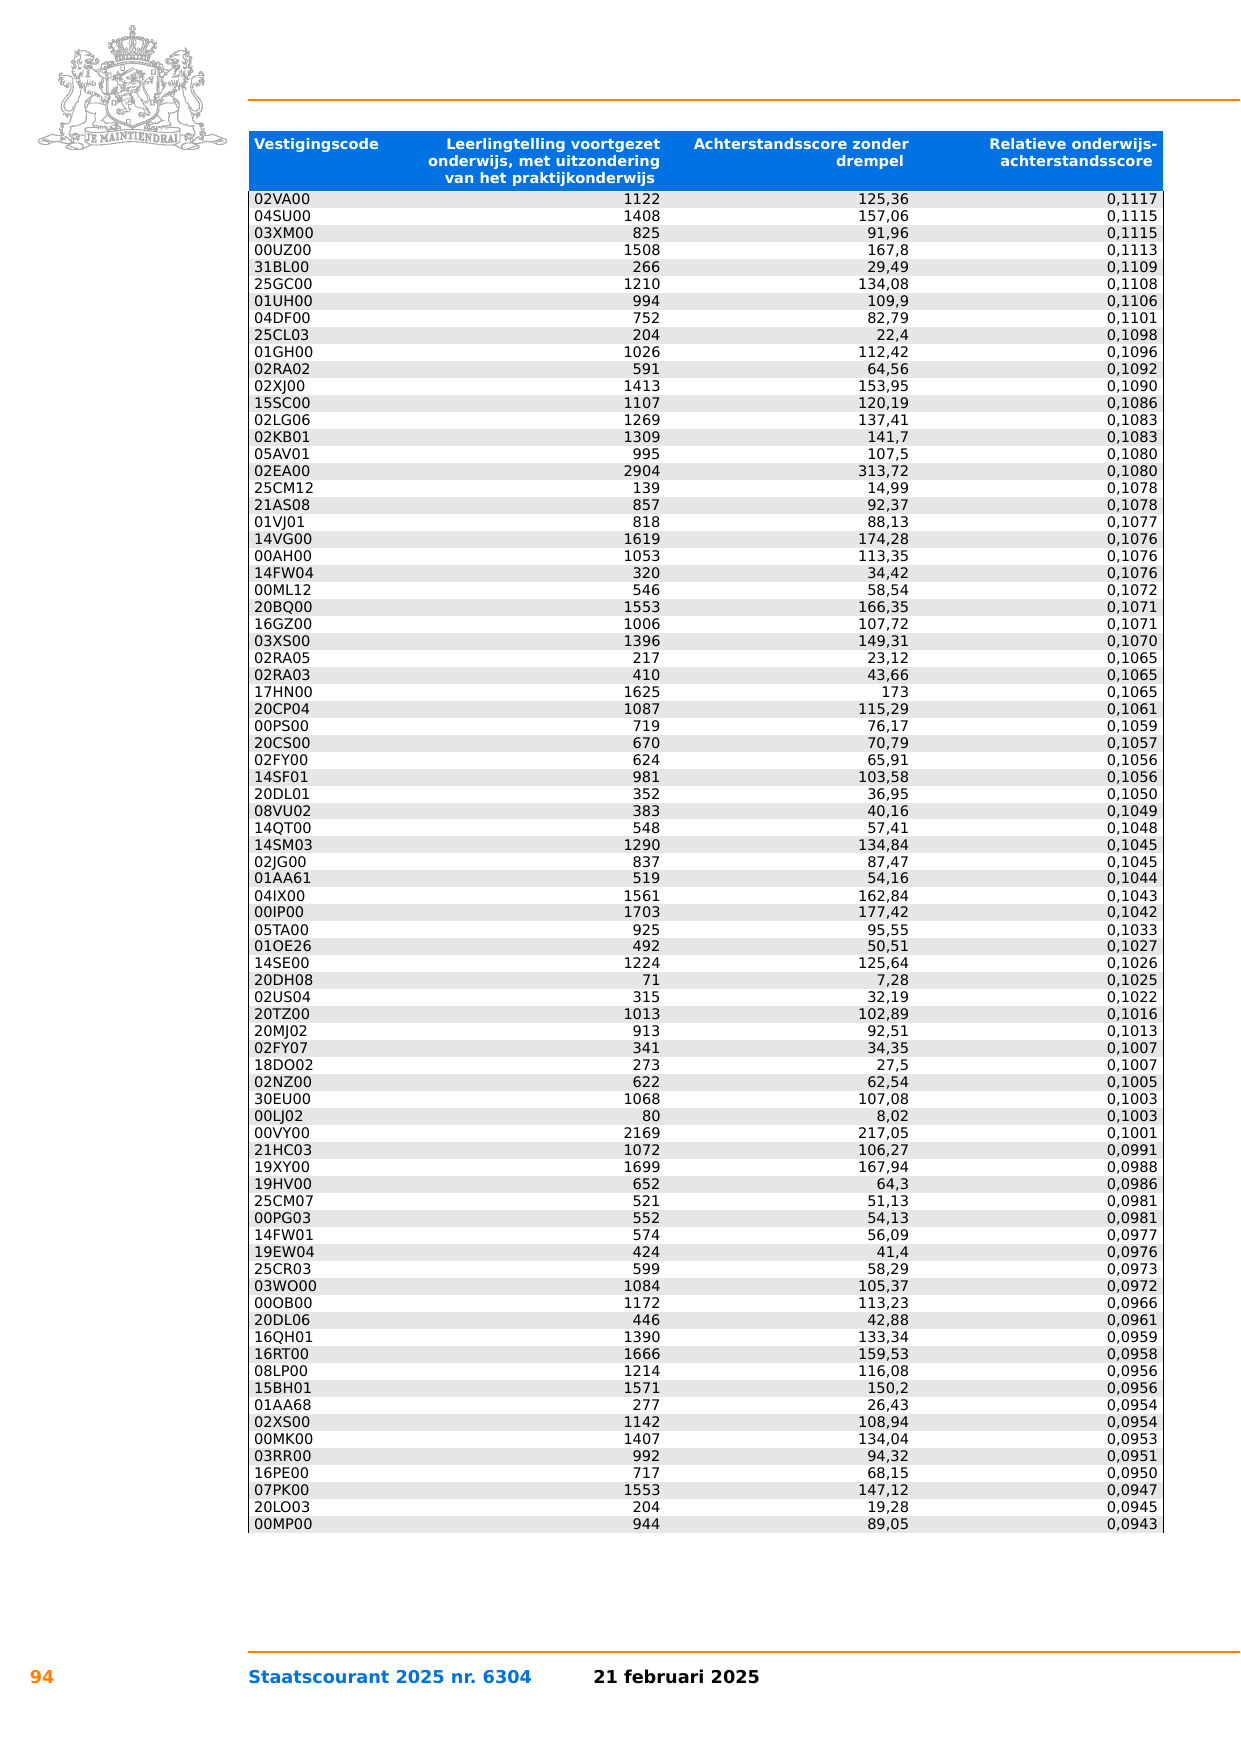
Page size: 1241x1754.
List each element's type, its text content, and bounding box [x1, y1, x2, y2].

table_cell 04SU00 [249, 208, 417, 225]
table_cell 1508 [418, 242, 666, 259]
table_cell 91,96 [666, 225, 915, 242]
picture [38, 25, 227, 150]
table_cell 02XJ00 [249, 378, 417, 395]
table_cell 1413 [418, 378, 666, 395]
table_cell 0,1117 [915, 192, 1163, 208]
table_cell 0,1115 [915, 208, 1163, 225]
table_cell 00UZ00 [249, 242, 417, 259]
table_header Achterstandsscore zonder drempel [666, 131, 915, 191]
table_cell 0,1096 [915, 344, 1163, 361]
table_cell 134,08 [666, 276, 915, 293]
table_cell 02RA02 [249, 361, 417, 378]
table_cell 04DF00 [249, 310, 417, 327]
table_cell 31BL00 [249, 259, 417, 276]
table_cell 02VA00 [249, 192, 417, 208]
table_cell 0,1101 [915, 310, 1163, 327]
table_cell 29,49 [666, 259, 915, 276]
table_cell 0,1106 [915, 293, 1163, 310]
table_cell 125,36 [666, 192, 915, 208]
table_cell 994 [418, 293, 666, 310]
table_cell 1026 [418, 344, 666, 361]
table_cell 01GH00 [249, 344, 417, 361]
table_cell 0,1098 [915, 327, 1163, 344]
table_cell 204 [418, 327, 666, 344]
table_cell 25CL03 [249, 327, 417, 344]
table_cell 1122 [418, 192, 666, 208]
table_cell 0,1113 [915, 242, 1163, 259]
table_cell 01UH00 [249, 293, 417, 310]
table_cell 1408 [418, 208, 666, 225]
table_cell 0,1092 [915, 361, 1163, 378]
table_cell 109,9 [666, 293, 915, 310]
table_cell 1210 [418, 276, 666, 293]
table_cell 825 [418, 225, 666, 242]
table_cell 25GC00 [249, 276, 417, 293]
table_header Leerlingtelling voortgezet onderwijs, met uitzondering van het praktijkonderwijs [418, 131, 666, 191]
table_cell 82,79 [666, 310, 915, 327]
table_cell 03XM00 [249, 225, 417, 242]
table_header Relatieve onderwijs-achterstandsscore [915, 131, 1163, 191]
table_cell 0,1108 [915, 276, 1163, 293]
table_cell 752 [418, 310, 666, 327]
table_cell 266 [418, 259, 666, 276]
table_header Vestigingscode [249, 131, 417, 191]
table_cell 591 [418, 361, 666, 378]
table_cell 167,8 [666, 242, 915, 259]
table_cell 64,56 [666, 361, 915, 378]
table_cell 22,4 [666, 327, 915, 344]
table_cell 0,1115 [915, 225, 1163, 242]
table_cell 157,06 [666, 208, 915, 225]
table_cell 112,42 [666, 344, 915, 361]
table_cell 0,1109 [915, 259, 1163, 276]
